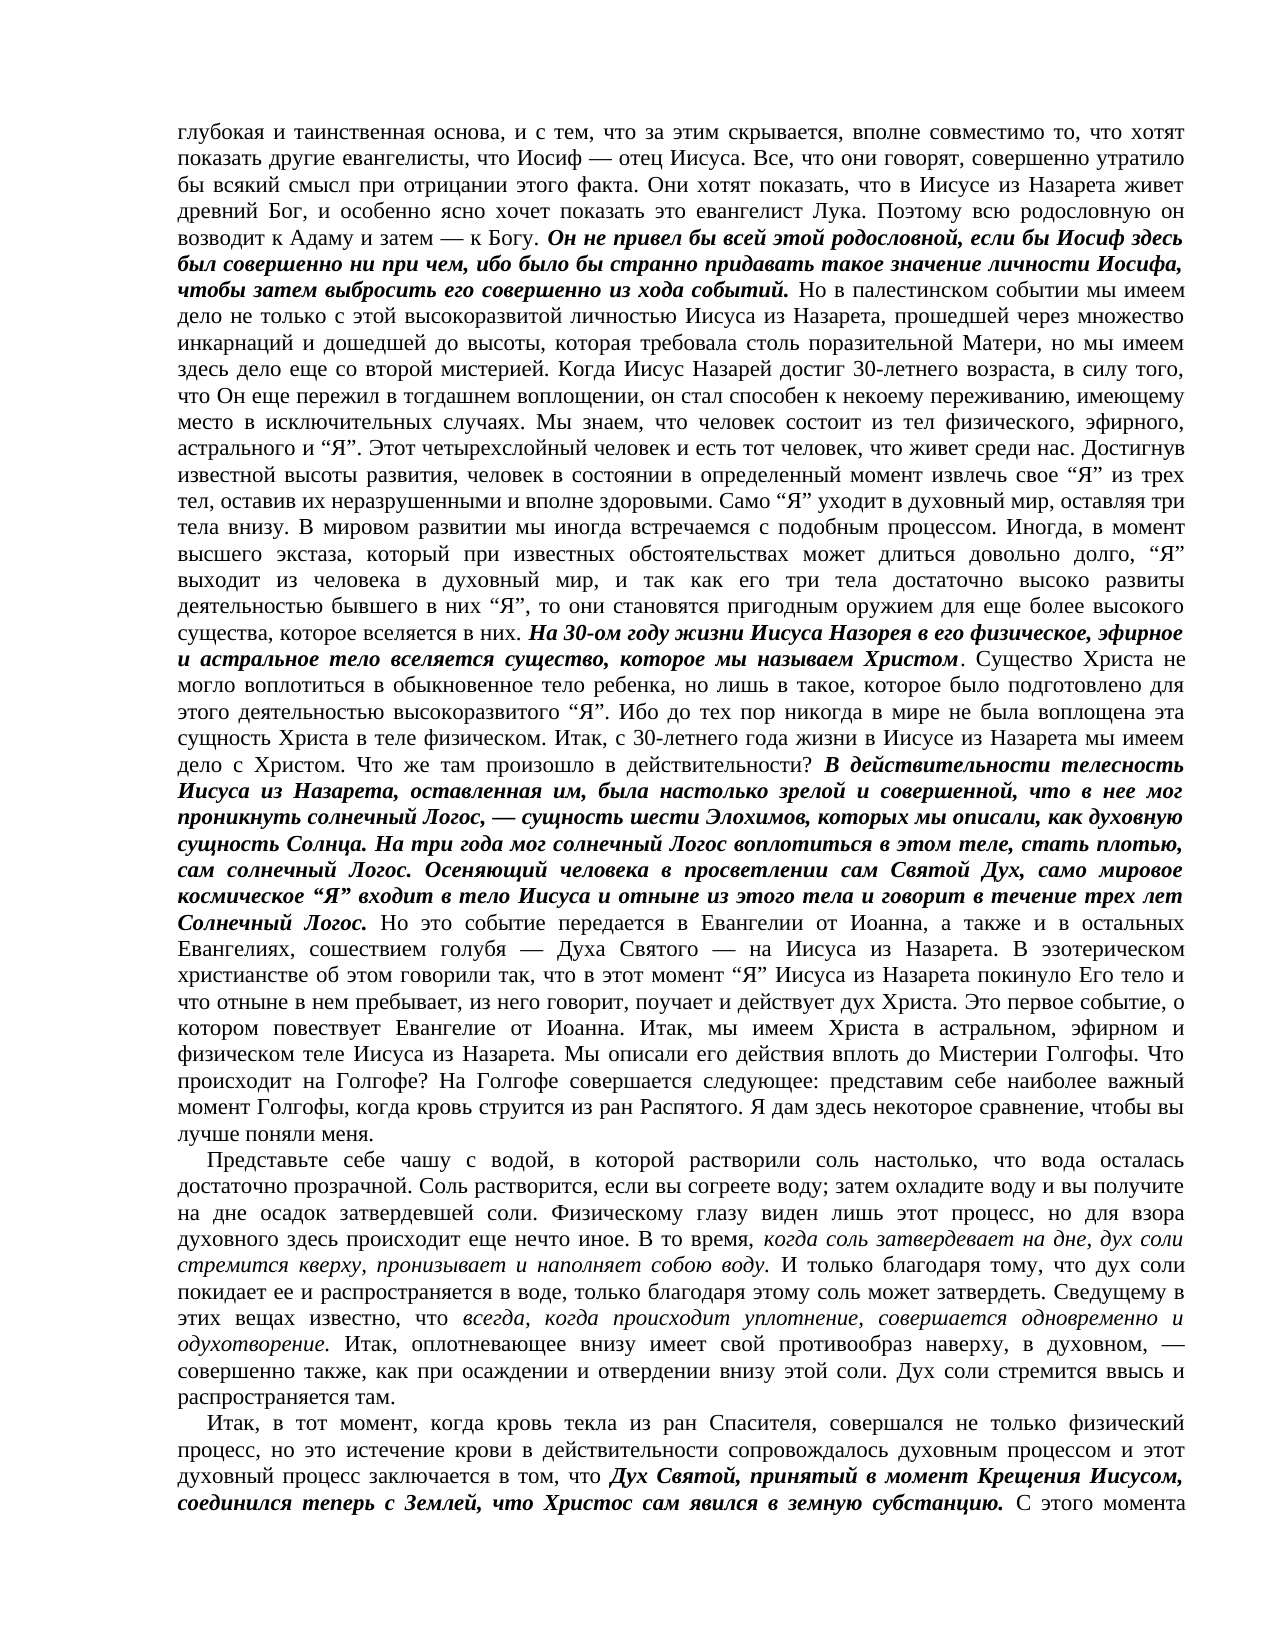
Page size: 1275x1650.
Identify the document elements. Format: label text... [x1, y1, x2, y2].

text глубокая и таинственная основа, и с тем, что за этим скрывается, вполне совместимо то, что хотят показать другие евангелисты, что Иосиф — отец Иисуса. Все, что они говорят, совершенно утратило бы всякий смысл при отрицании этого факта. Они хотят показать, что в Иисусе из Назарета живет древний Бог, и особенно ясно хочет показать это евангелист Лука. Поэтому всю родословную он возводит к Адаму и затем — к Богу. Он не привел бы всей этой родословной, если бы Иосиф здесь был совершенно ни при чем, ибо было бы странно придавать такое значение личности Иосифа, чтобы затем выбросить его совершенно из хода событий. Но в палестинском событии мы имеем дело не только с этой высокоразвитой личностью Иисуса из Назарета, прошедшей через множество инкарнаций и дошедшей до высоты, которая требовала столь поразительной Матери, но мы имеем здесь дело еще со второй мистерией. Когда Иисус Назарей достиг 30-летнего возраста, в силу того, что Он еще пережил в тогдашнем воплощении, он стал способен к некоему переживанию, имеющему место в исключительных случаях. Мы знаем, что человек состоит из тел физического, эфирного, астрального и “Я”. Этот четырехслойный человек и есть тот человек, что живет среди нас. Достигнув известной высоты развития, человек в состоянии в определенный момент извлечь свое “Я” из трех тел, оставив их неразрушенными и вполне здоровыми. Само “Я” уходит в духовный мир, оставляя три тела внизу. В мировом развитии мы иногда встречаемся с подобным процессом. Иногда, в момент высшего экстаза, который при известных обстоятельствах может длиться довольно долго, “Я” выходит из человека в духовный мир, и так как его три тела достаточно высоко развиты деятельностью бывшего в них “Я”, то они становятся пригодным оружием для еще более высокого существа, которое вселяется в них. На 30-ом году жизни Иисуса Назорея в его физическое, эфирное и астральное тело вселяется существо, которое мы называем Христом. Существо Христа не могло воплотиться в обыкновенное тело ребенка, но лишь в такое, которое было подготовлено для этого деятельностью высокоразвитого “Я”. Ибо до тех пор никогда в мире не была воплощена эта сущность Христа в теле физическом. Итак, с 30-летнего года жизни в Иисусе из Назарета мы имеем дело с Христом. Что же там произошло в действительности? В действительности телесность Иисуса из Назарета, оставленная им, была настолько зрелой и совершенной, что в нее мог проникнуть солнечный Логос, — сущность шести Элохимов, которых мы описали, как духовную сущность Солнца. На три года мог солнечный Логос воплотиться в этом теле, стать плотью, сам солнечный Логос. Осеняющий человека в просветлении сам Святой Дух, само мировое космическое “Я” входит в тело Иисуса и отныне из этого тела и говорит в течение трех лет Солнечный Логос. Но это событие передается в Евангелии от Иоанна, а также и в остальных Евангелиях, сошествием голубя — Духа Святого — на Иисуса из Назарета. В эзотерическом христианстве об этом говорили так, что в этот момент “Я” Иисуса из Назарета покинуло Его тело и что отныне в нем пребывает, из него говорит, поучает и действует дух Христа. Это первое событие, о котором повествует Евангелие от Иоанна. Итак, мы имеем Христа в астральном, эфирном и физическом теле Иисуса из Назарета. Мы описали его действия вплоть до Мистерии Голгофы. Что происходит на Голгофе? На Голгофе совершается следующее: представим себе наиболее важный момент Голгофы, когда кровь струится из ран Распятого. Я дам здесь некоторое сравнение, чтобы вы лучше поняли меня. [177, 118, 1186, 1146]
text Итак, в тот момент, когда кровь текла из ран Спасителя, совершался не только физический процесс, но это истечение крови в действительности сопровождалось духовным процессом и этот духовный процесс заключается в том, что Дух Святой, принятый в момент Крещения Иисусом, соединился теперь с Землей, что Христос сам явился в земную субстанцию. С этого момента [177, 1409, 1186, 1515]
text Представьте себе чашу с водой, в которой растворили соль настолько, что вода осталась достаточно прозрачной. Соль растворится, если вы согреете воду; затем охладите воду и вы получите на дне осадок затвердевшей соли. Физическому глазу виден лишь этот процесс, но для взора духовного здесь происходит еще нечто иное. В то время, когда соль затвердевает на дне, дух соли стремится кверху, пронизывает и наполняет собою воду. И только благодаря тому, что дух соли покидает ее и распространяется в воде, только благодаря этому соль может затвердеть. Сведущему в этих вещах известно, что всегда, когда происходит уплотнение, совершается одновременно и одухотворение. Итак, оплотневающее внизу имеет свой противообраз наверху, в духовном, — совершенно также, как при осаждении и отвердении внизу этой соли. Дух соли стремится ввысь и распространяется там. [177, 1146, 1186, 1409]
